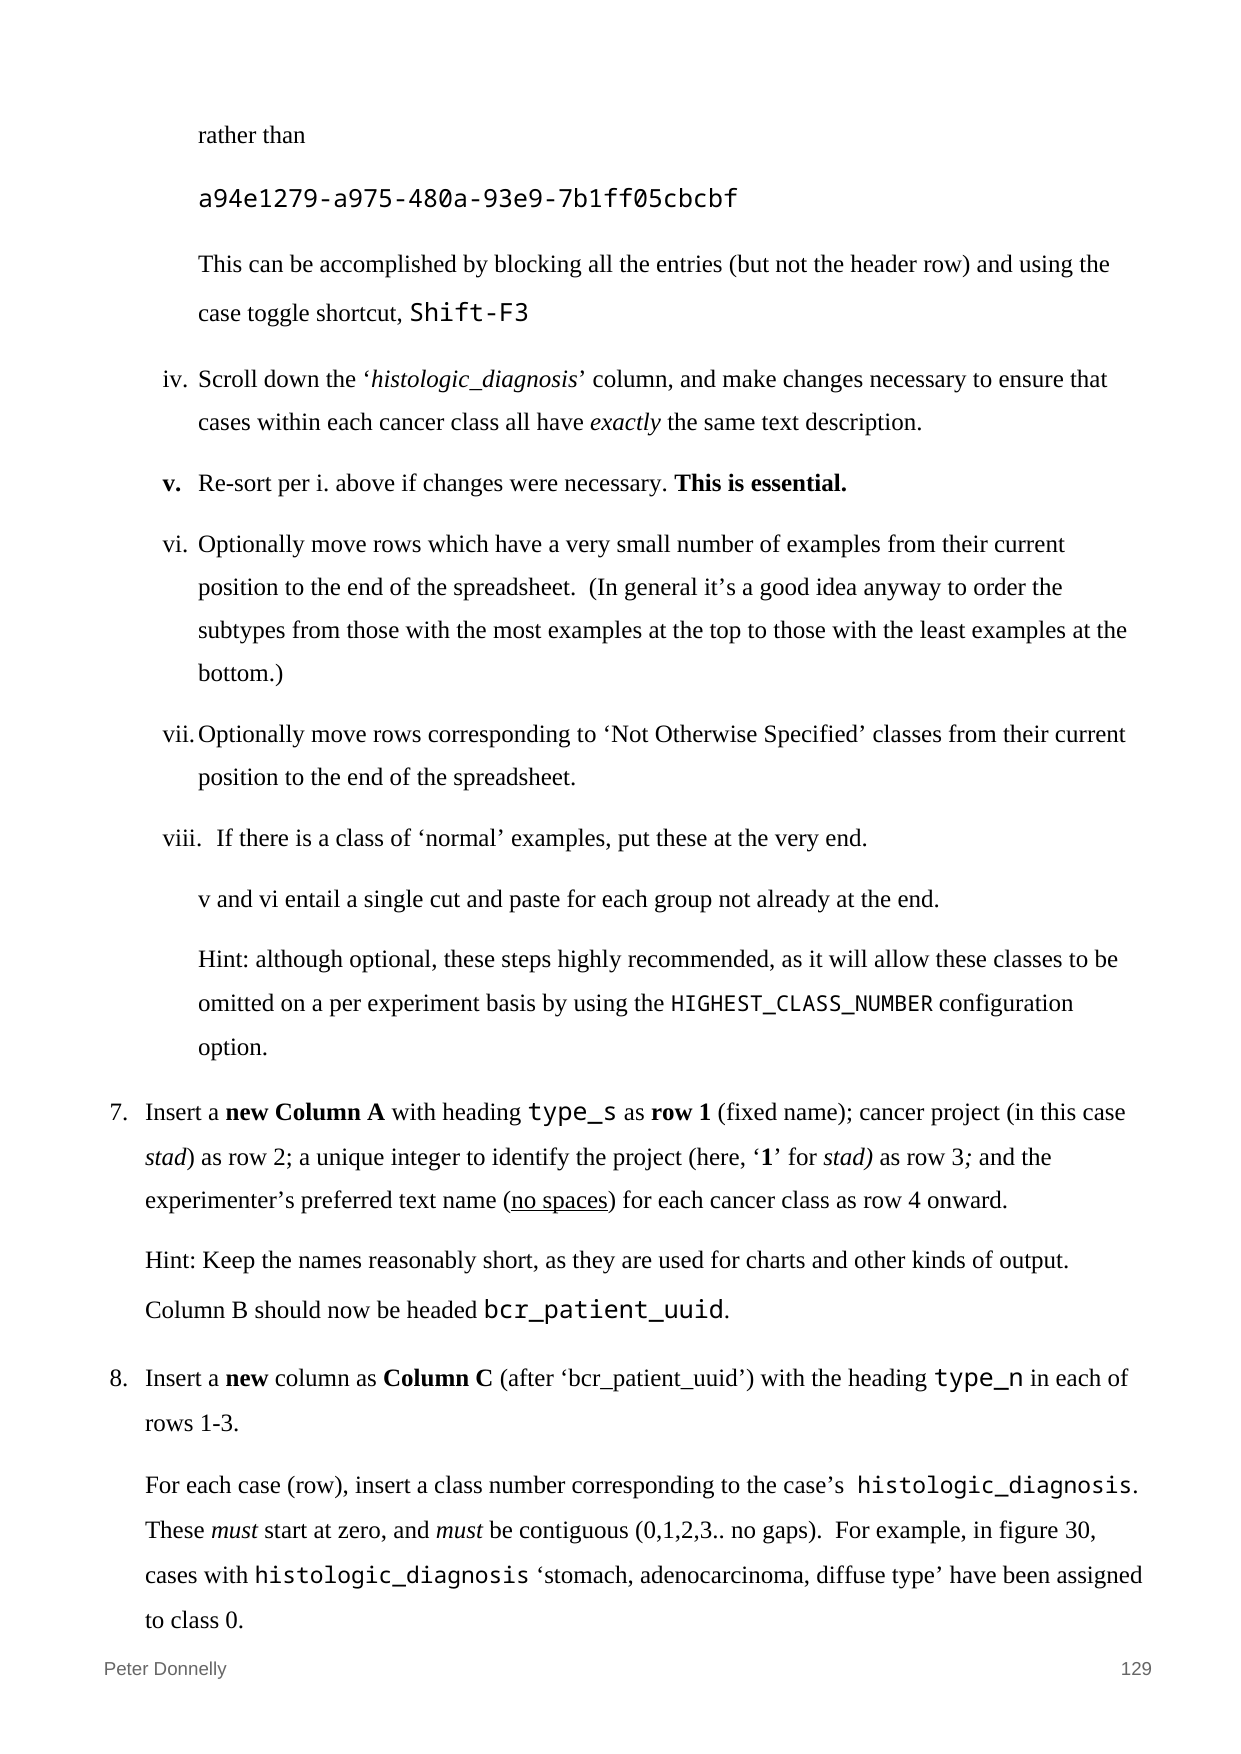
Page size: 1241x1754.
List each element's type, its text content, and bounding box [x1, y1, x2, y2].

list Optionally move rows corresponding to ‘Not Otherwise Specified’ classes from their current position to the end of the spreadsheet. [162, 719, 1146, 791]
list Optionally move rows which have a very small number of examples from their current position to the end of the spreadsheet. (In general it’s a good idea anyway to order the subtypes from those with the most examples at the top to those with the least examples at the bottom.) [162, 529, 1146, 687]
list Insert a new Column A with heading type_s as row 1 (fixed name); cancer project (in this case stad) as row 2; a unique integer to identify the project (here, ‘1’ for stad) as row 3; and the experimenter’s preferred text name (no spaces) for each cancer class as row 4 onward. [109, 1093, 1146, 1213]
list If there is a class of ‘normal’ examples, put these at the very end. [162, 823, 1146, 852]
list Scroll down the ‘histologic_diagnosis’ column, and make changes necessary to ensure that cases within each cancer class all have exactly the same text description. [162, 364, 1146, 436]
list Re-sort per i. above if changes were necessary. This is essential. [162, 468, 1146, 497]
list Hint: Keep the names reasonably short, as they are used for charts and other kinds of output. Column B should now be headed bcr_patient_uuid. [109, 1246, 1146, 1325]
list a94e1279-a975-480a-93e9-7b1ff05cbcbf [162, 181, 1146, 215]
list Insert a new column as Column C (after ‘bcr_patient_uuid’) with the heading type_n in each of rows 1-3. [109, 1360, 1146, 1437]
list For each case (row), insert a class number corresponding to the case’s histologic_diagnosis. These must start at zero, and must be contiguous (0,1,2,3.. no gaps). For example, in figure 30, cases with histologic_diagnosis ‘stomach, adenocarcinoma, diffuse type’ have been assigned to class 0. [109, 1469, 1146, 1634]
list rather than [162, 120, 1146, 148]
list This can be accomplished by blocking all the entries (but not the header row) and using the case toggle shortcut, Shift-F3 [162, 249, 1146, 329]
list v and vi entail a single cut and paste for each group not already at the end. [162, 884, 1146, 912]
list Hint: although optional, these steps highly recommended, as it will allow these classes to be omitted on a per experiment basis by using the HIGHEST_CLASS_NUMBER configuration option. [162, 944, 1146, 1061]
